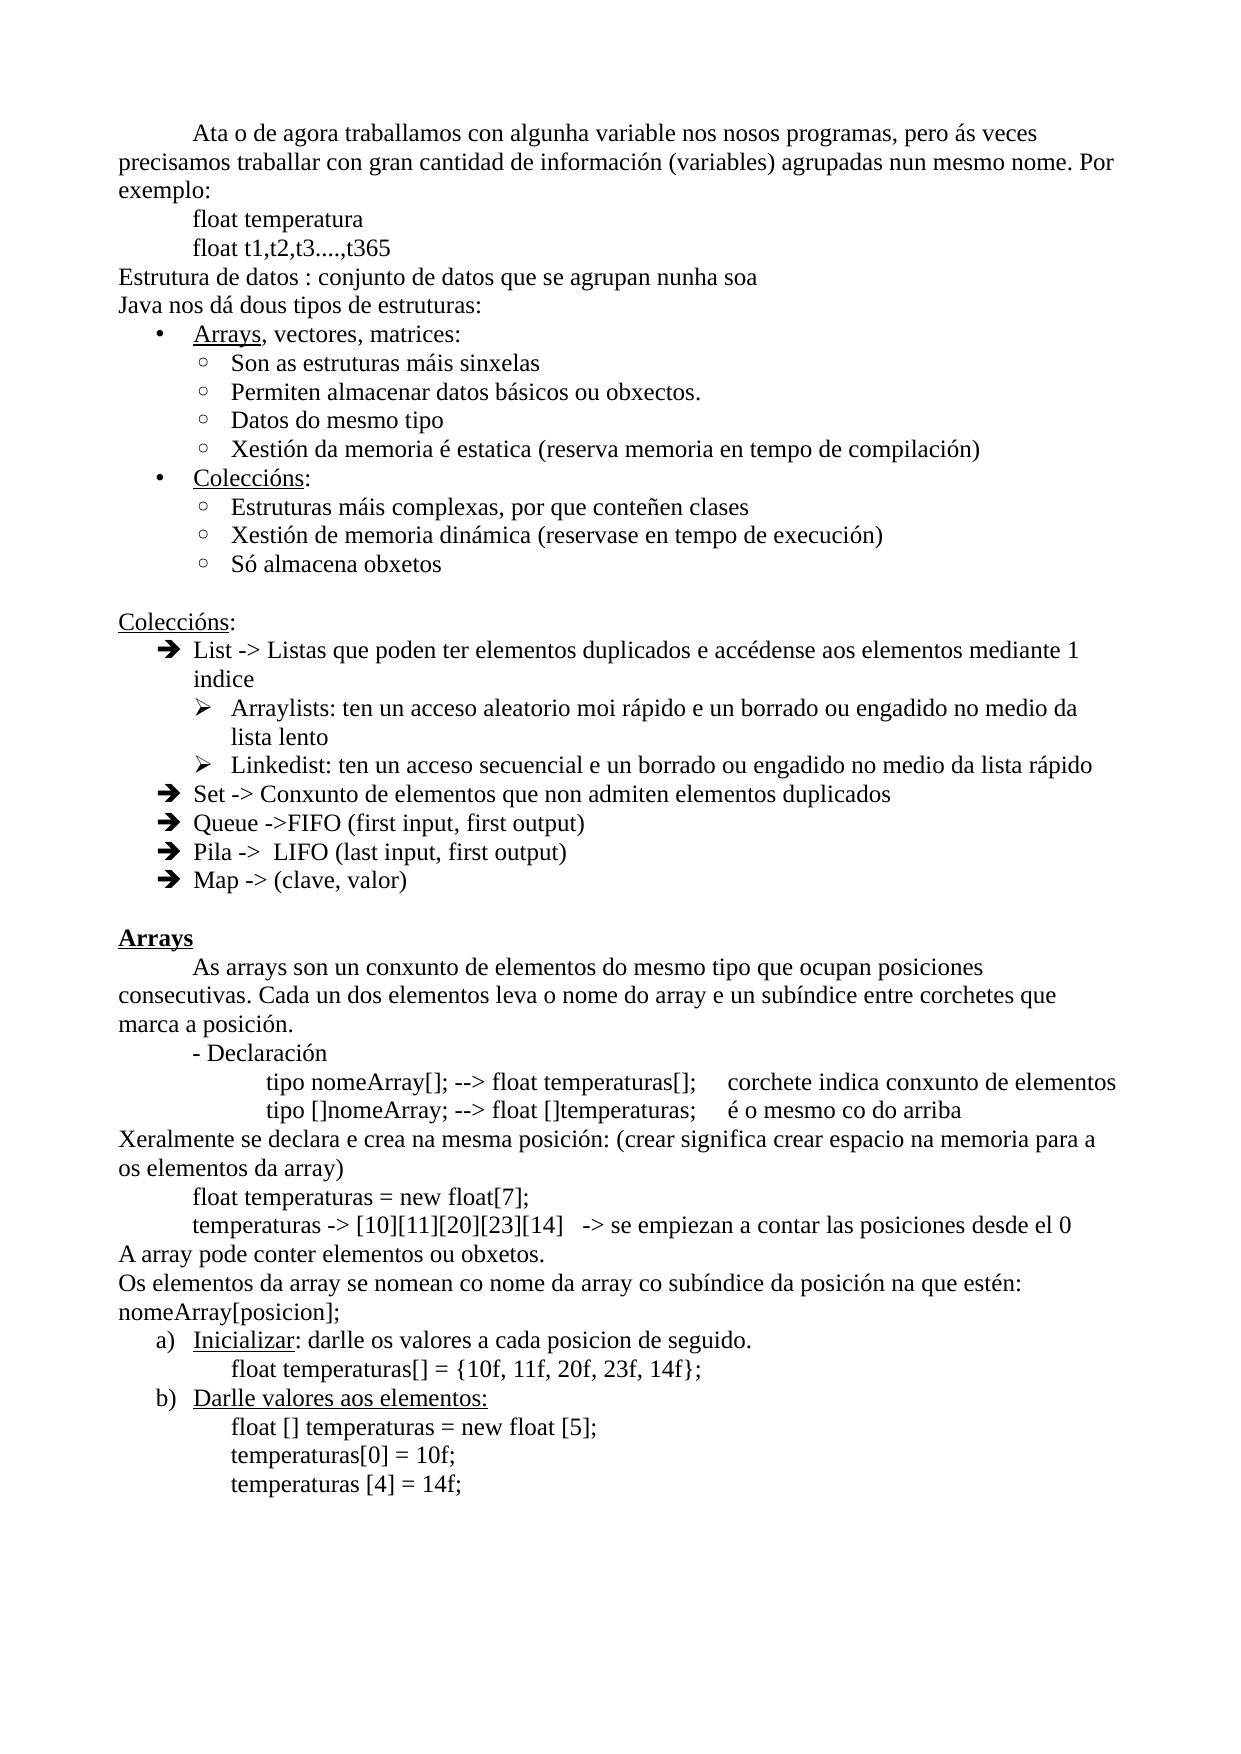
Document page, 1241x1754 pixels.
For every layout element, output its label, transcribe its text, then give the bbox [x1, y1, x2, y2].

text Os elementos da array se nomean co nome da array co subíndice da posición na que estén: [118, 1268, 1122, 1297]
list Map -> (clave, valor) [156, 866, 1122, 894]
list Queue ->FIFO (first input, first output) [156, 808, 1122, 837]
list float [] temperaturas = new float [5]; [193, 1412, 1122, 1441]
text Java nos dá dous tipos de estruturas: [118, 291, 1122, 319]
text tipo nomeArray[]; --> float temperaturas[]; corchete indica conxunto de elementos [118, 1067, 1122, 1096]
text float temperatura [118, 204, 1122, 233]
text - Declaración [118, 1038, 1122, 1067]
text temperaturas -> [10][11][20][23][14] -> se empiezan a contar las posiciones desde el 0 [118, 1211, 1122, 1239]
text nomeArray[posicion]; [118, 1297, 1122, 1326]
list Set -> Conxunto de elementos que non admiten elementos duplicados [156, 779, 1122, 808]
list Xestión de memoria dinámica (reservase en tempo de execución) [193, 521, 1122, 549]
list Coleccións: [156, 463, 1122, 492]
list Datos do mesmo tipo [193, 406, 1122, 434]
text A array pode conter elementos ou obxetos. [118, 1239, 1122, 1268]
list List -> Listas que poden ter elementos duplicados e accédense aos elementos mediante 1 indice [156, 636, 1122, 693]
list Darlle valores aos elementos: [156, 1383, 1122, 1412]
list Permiten almacenar datos básicos ou obxectos. [193, 377, 1122, 406]
list temperaturas[0] = 10f; [193, 1441, 1122, 1469]
text tipo []nomeArray; --> float []temperaturas; é o mesmo co do arriba [118, 1096, 1122, 1124]
text Coleccións: [118, 607, 1122, 636]
text float t1,t2,t3....,t365 [118, 233, 1122, 262]
list Pila -> LIFO (last input, first output) [156, 837, 1122, 866]
list float temperaturas[] = {10f, 11f, 20f, 23f, 14f}; [193, 1354, 1122, 1383]
text float temperaturas = new float[7]; [118, 1182, 1122, 1211]
list Arraylists: ten un acceso aleatorio moi rápido e un borrado ou engadido no medio da lista lento [193, 693, 1122, 751]
list Estruturas máis complexas, por que conteñen clases [193, 492, 1122, 521]
text Xeralmente se declara e crea na mesma posición: (crear significa crear espacio na memoria para a os elementos da array) [118, 1124, 1122, 1182]
text Ata o de agora traballamos con algunha variable nos nosos programas, pero ás veces precisamos traballar con gran cantidad de información (variables) agrupadas nun mesmo nome. Por exemplo: [118, 118, 1122, 204]
list Inicializar: darlle os valores a cada posicion de seguido. [156, 1326, 1122, 1354]
list Arrays, vectores, matrices: [156, 319, 1122, 348]
text As arrays son un conxunto de elementos do mesmo tipo que ocupan posiciones consecutivas. Cada un dos elementos leva o nome do array e un subíndice entre corchetes que marca a posición. [118, 952, 1122, 1038]
text Estrutura de datos : conjunto de datos que se agrupan nunha soa [118, 262, 1122, 291]
list temperaturas [4] = 14f; [193, 1469, 1122, 1498]
text Arrays [118, 923, 1122, 952]
list Linkedist: ten un acceso secuencial e un borrado ou engadido no medio da lista rápido [193, 751, 1122, 779]
list Só almacena obxetos [193, 549, 1122, 578]
list Xestión da memoria é estatica (reserva memoria en tempo de compilación) [193, 434, 1122, 463]
list Son as estruturas máis sinxelas [193, 348, 1122, 377]
